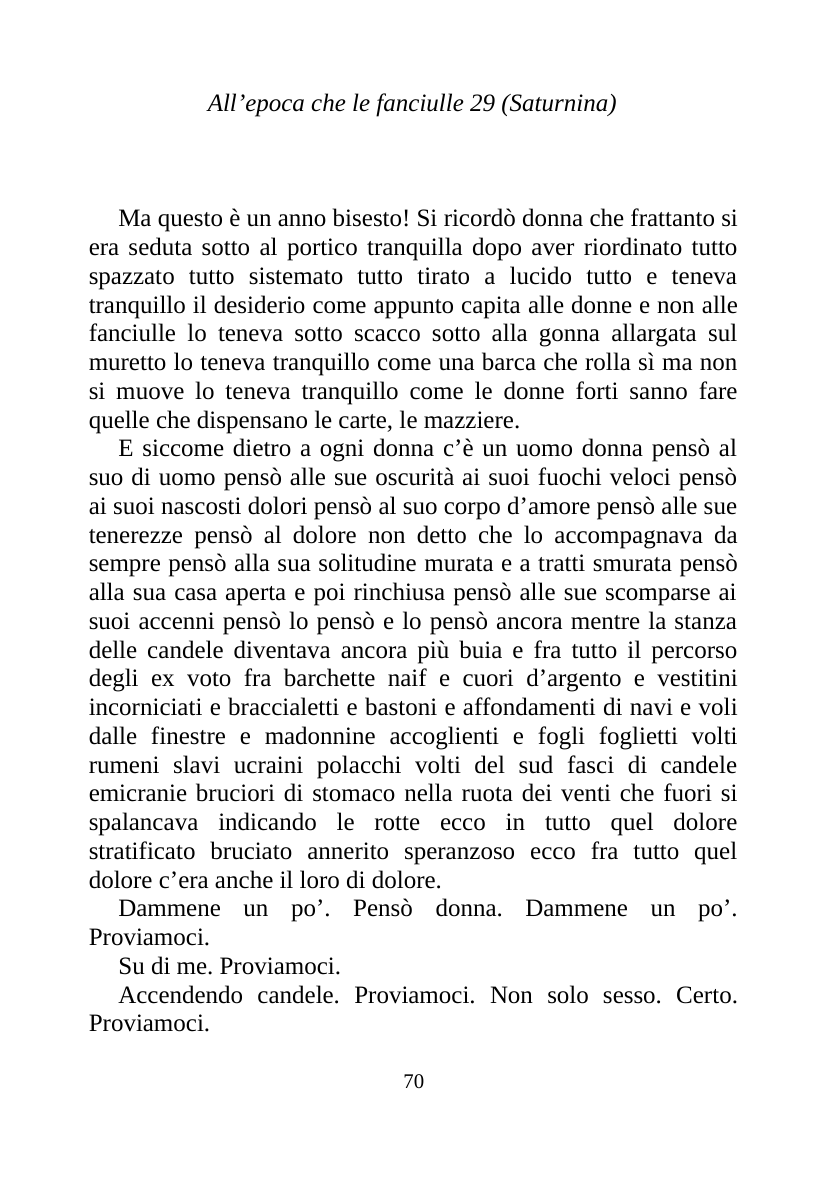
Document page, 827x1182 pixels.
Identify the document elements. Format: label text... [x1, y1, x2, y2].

text Ma questo è un anno bisesto! Si ricordò donna che frattanto si era seduta sotto al portico tranquilla dopo aver riordinato tutto spazzato tutto sistemato tutto tirato a lucido tutto e teneva tranquillo il desiderio come appunto capita alle donne e non alle fanciulle lo teneva sotto scacco sotto alla gonna allargata sul muretto lo teneva tranquillo come una barca che rolla sì ma non si muove lo teneva tranquillo come le donne forti sanno fare quelle che dispensano le carte, le mazziere. [88, 203, 738, 433]
text Accendendo candele. Proviamoci. Non solo sesso. Certo. Proviamoci. [88, 980, 738, 1037]
text Dammene un po’. Pensò donna. Dammene un po’. Proviamoci. [88, 893, 738, 951]
subtitle All’epoca che le fanciulle 29 (Saturnina) [88, 88, 738, 117]
text E siccome dietro a ogni donna c’è un uomo donna pensò al suo di uomo pensò alle sue oscurità ai suoi fuochi veloci pensò ai suoi nascosti dolori pensò al suo corpo d’amore pensò alle sue tenerezze pensò al dolore non detto che lo accompagnava da sempre pensò alla sua solitudine murata e a tratti smurata pensò alla sua casa aperta e poi rinchiusa pensò alle sue scomparse ai suoi accenni pensò lo pensò e lo pensò ancora mentre la stanza delle candele diventava ancora più buia e fra tutto il percorso degli ex voto fra barchette naif e cuori d’argento e vestitini incorniciati e braccialetti e bastoni e affondamenti di navi e voli dalle finestre e madonnine accoglienti e fogli foglietti volti rumeni slavi ucraini polacchi volti del sud fasci di candele emicranie bruciori di stomaco nella ruota dei venti che fuori si spalancava indicando le rotte ecco in tutto quel dolore stratificato bruciato annerito speranzoso ecco fra tutto quel dolore c’era anche il loro di dolore. [88, 433, 738, 893]
text Su di me. Proviamoci. [88, 951, 738, 980]
